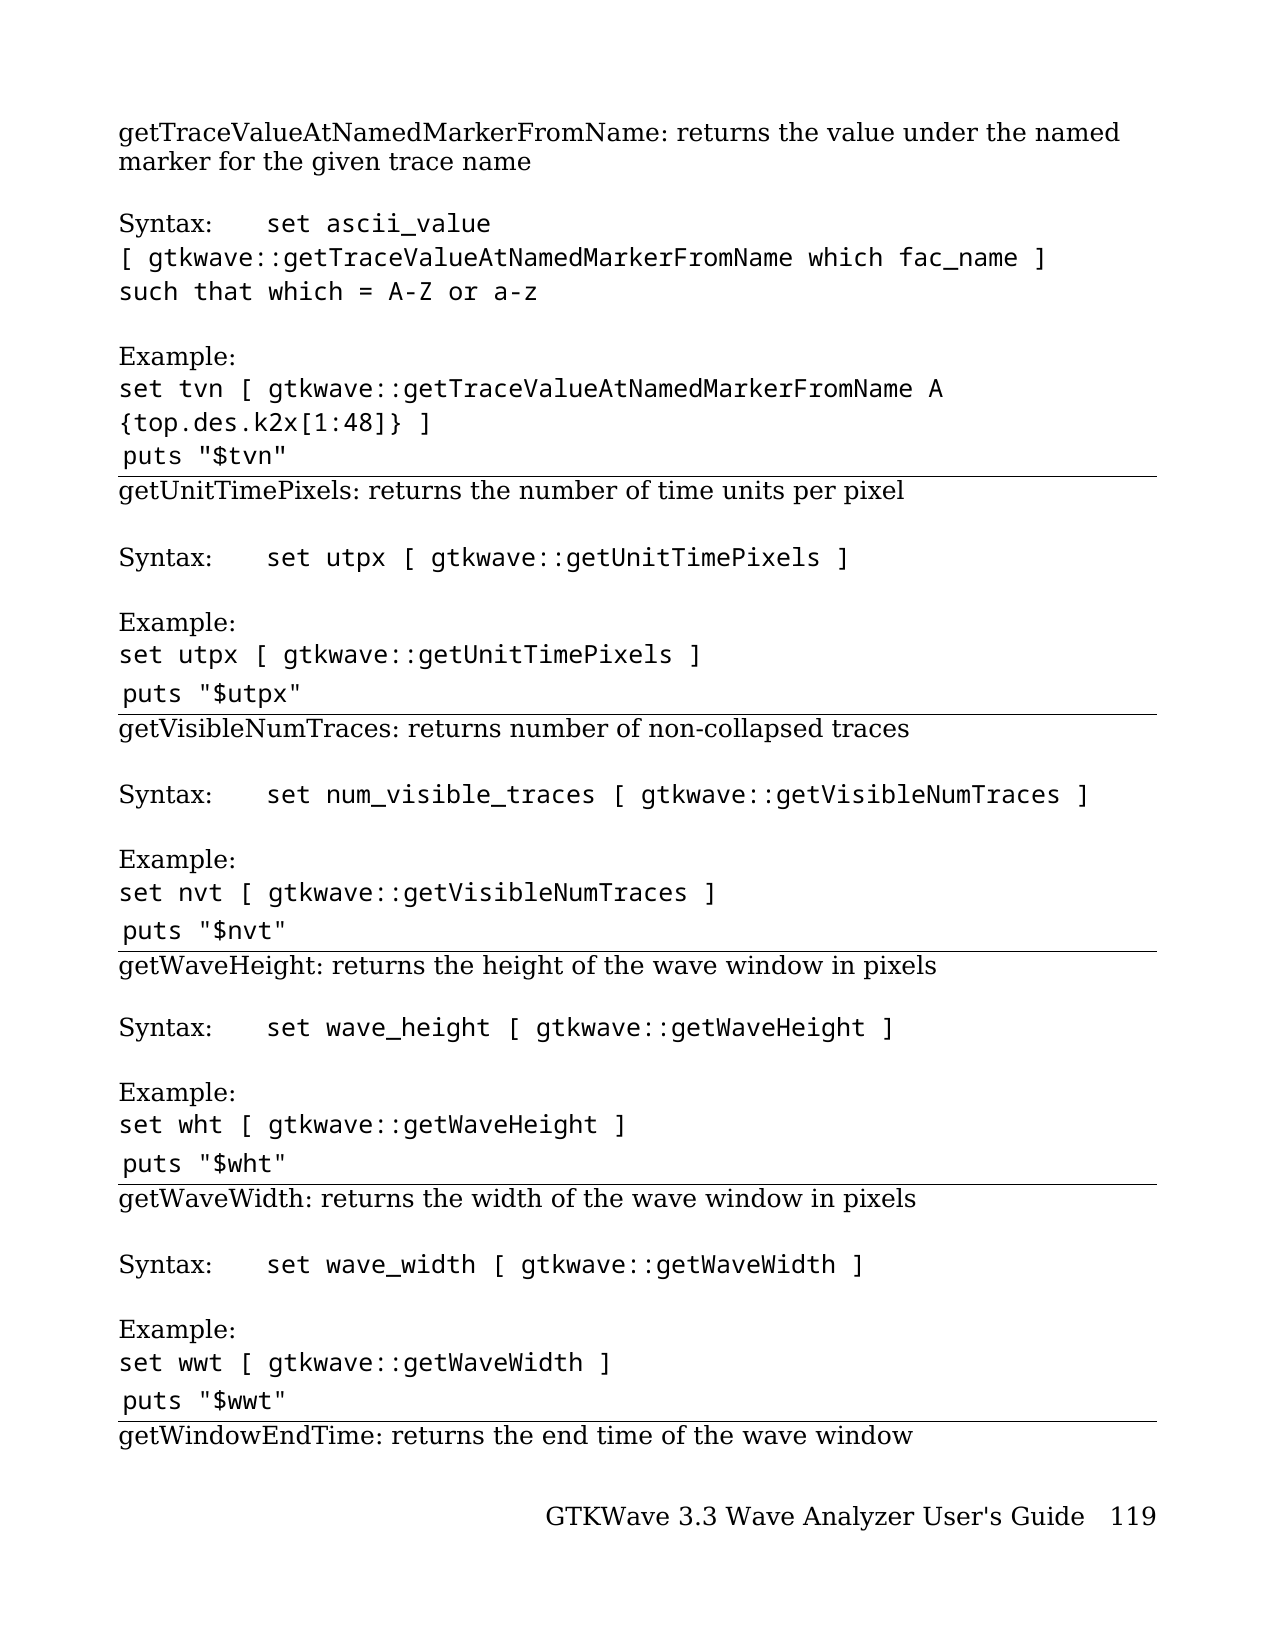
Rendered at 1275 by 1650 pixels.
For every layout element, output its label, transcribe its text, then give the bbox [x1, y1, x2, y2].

text getWaveHeight: returns the height of the wave window in pixels [118, 952, 1157, 981]
text set wht [ gtkwave::getWaveHeight ] [118, 1107, 1157, 1141]
text Syntax: set wave_height [ gtkwave::getWaveHeight ] [118, 1010, 1157, 1044]
text puts "$wht" [118, 1141, 1157, 1184]
text Syntax: set ascii_value [ gtkwave::getTraceValueAtNamedMarkerFromName which fac_name ] [118, 206, 1157, 274]
text puts "$nvt" [118, 908, 1157, 951]
text getUnitTimePixels: returns the number of time units per pixel [118, 477, 1157, 506]
text Example: [118, 342, 1157, 371]
text set nvt [ gtkwave::getVisibleNumTraces ] [118, 874, 1157, 908]
text Syntax: set utpx [ gtkwave::getUnitTimePixels ] [118, 539, 1157, 574]
text getTraceValueAtNamedMarkerFromName: returns the value under the named marker for the given trace name [118, 118, 1157, 176]
text getWaveWidth: returns the width of the wave window in pixels [118, 1185, 1157, 1213]
text Example: [118, 1078, 1157, 1107]
text such that which = A-Z or a-z [118, 274, 1157, 308]
text Syntax: set wave_width [ gtkwave::getWaveWidth ] [118, 1247, 1157, 1281]
text Example: [118, 1315, 1157, 1344]
text Syntax: set num_visible_traces [ gtkwave::getVisibleNumTraces ] [118, 777, 1157, 811]
text Example: [118, 845, 1157, 874]
text set tvn [ gtkwave::getTraceValueAtNamedMarkerFromName A {top.des.k2x[1:48]} ] [118, 371, 1157, 439]
text set wwt [ gtkwave::getWaveWidth ] [118, 1344, 1157, 1378]
text getWindowEndTime: returns the end time of the wave window [118, 1422, 1157, 1451]
text puts "$utpx" [118, 671, 1157, 714]
text puts "$tvn" [118, 439, 1157, 476]
text getVisibleNumTraces: returns number of non-collapsed traces [118, 715, 1157, 743]
text Example: [118, 608, 1157, 637]
text set utpx [ gtkwave::getUnitTimePixels ] [118, 637, 1157, 671]
text puts "$wwt" [118, 1378, 1157, 1421]
